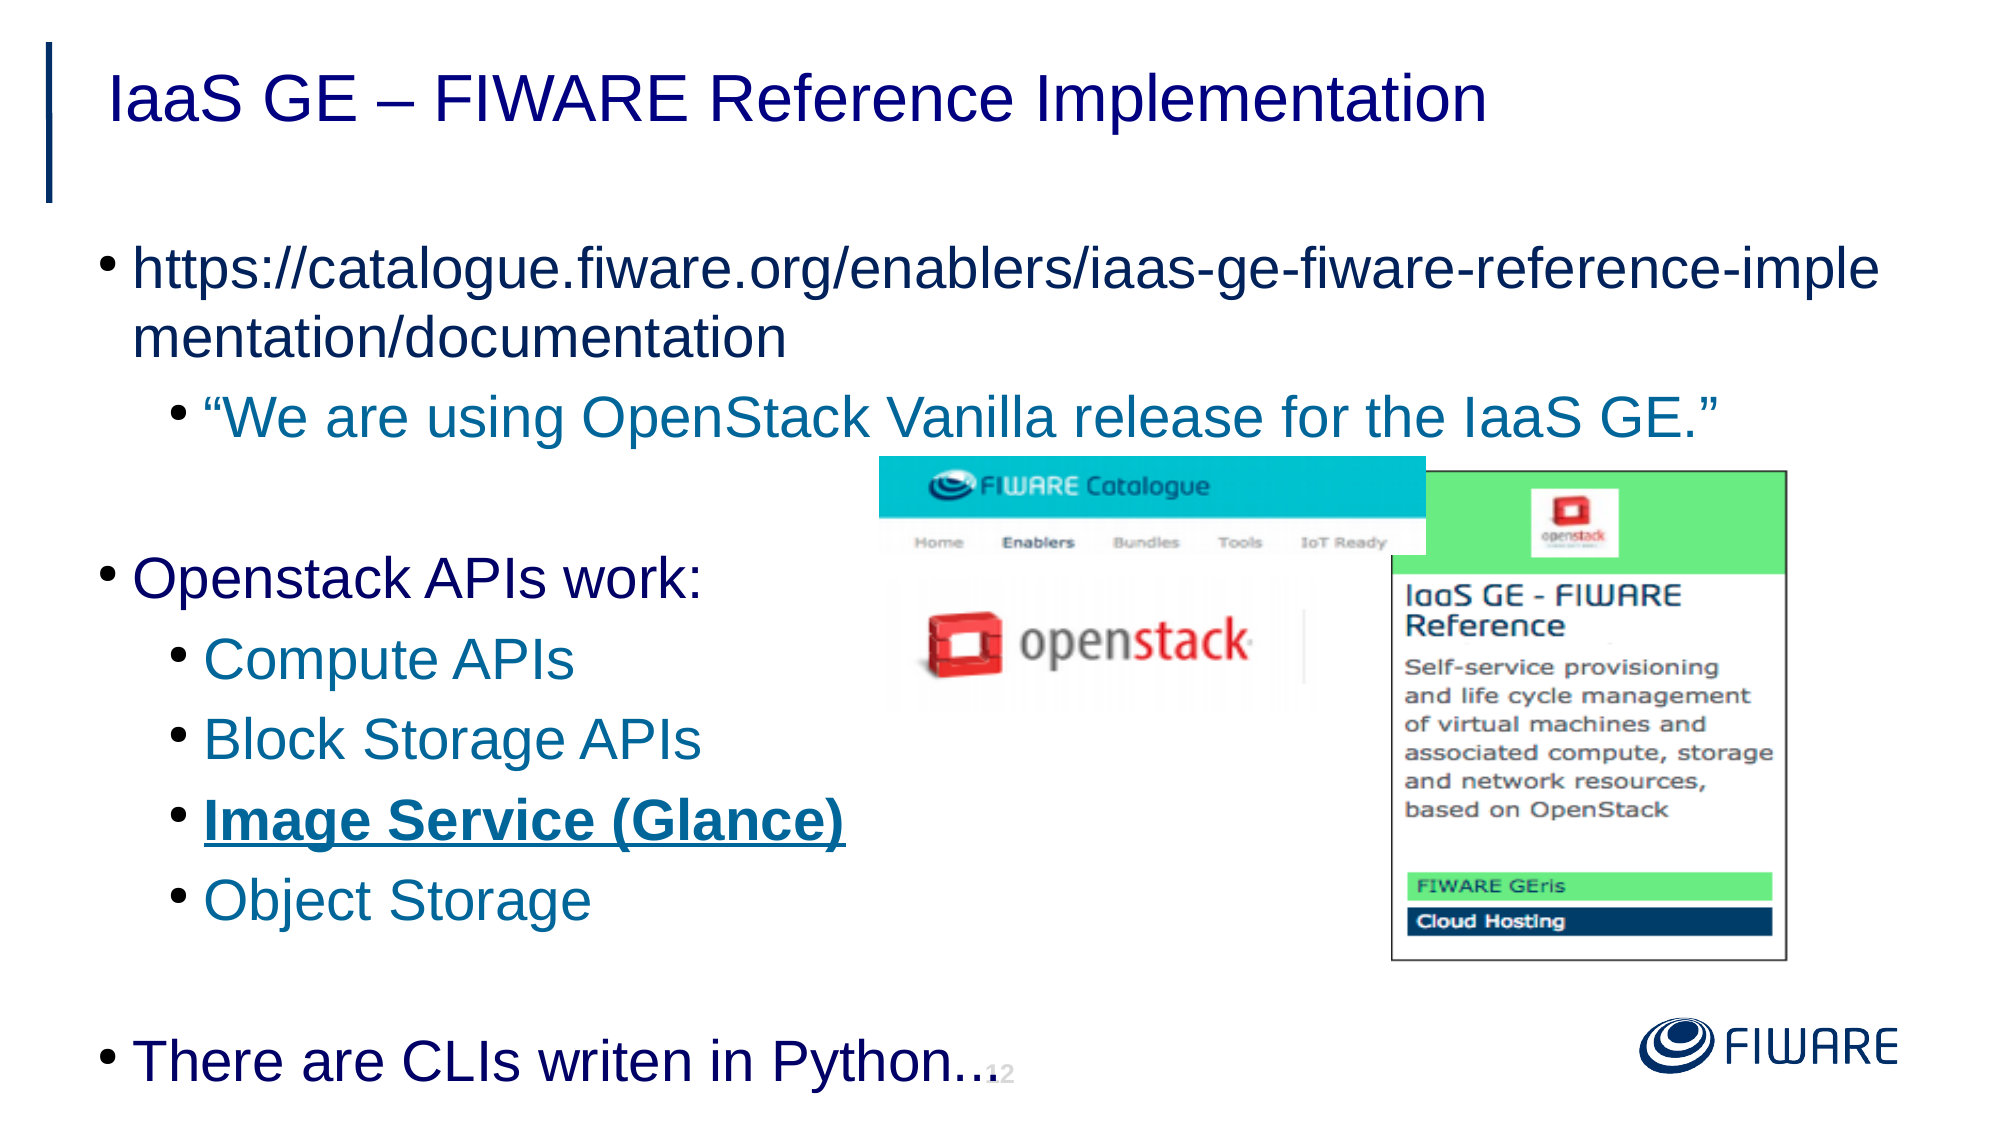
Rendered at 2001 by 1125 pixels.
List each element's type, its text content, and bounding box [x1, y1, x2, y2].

picture [1635, 1032, 1905, 1077]
title IaaS GE – FIWARE Reference Implementation [92, 47, 1704, 250]
text_box https://catalogue.fiware.org/enablers/iaas-ge-fiware-reference-implementation/documentation “We are using OpenStack Vanilla release for the IaaS GE.” Openstack APIs work: Compute APIs Block Storage APIs Image Service (Glance) Object Storage There are CLIs writen in Python... [82, 212, 1908, 1032]
picture [887, 578, 1316, 712]
slide_number [887, 1042, 1113, 1103]
picture [879, 456, 1790, 963]
